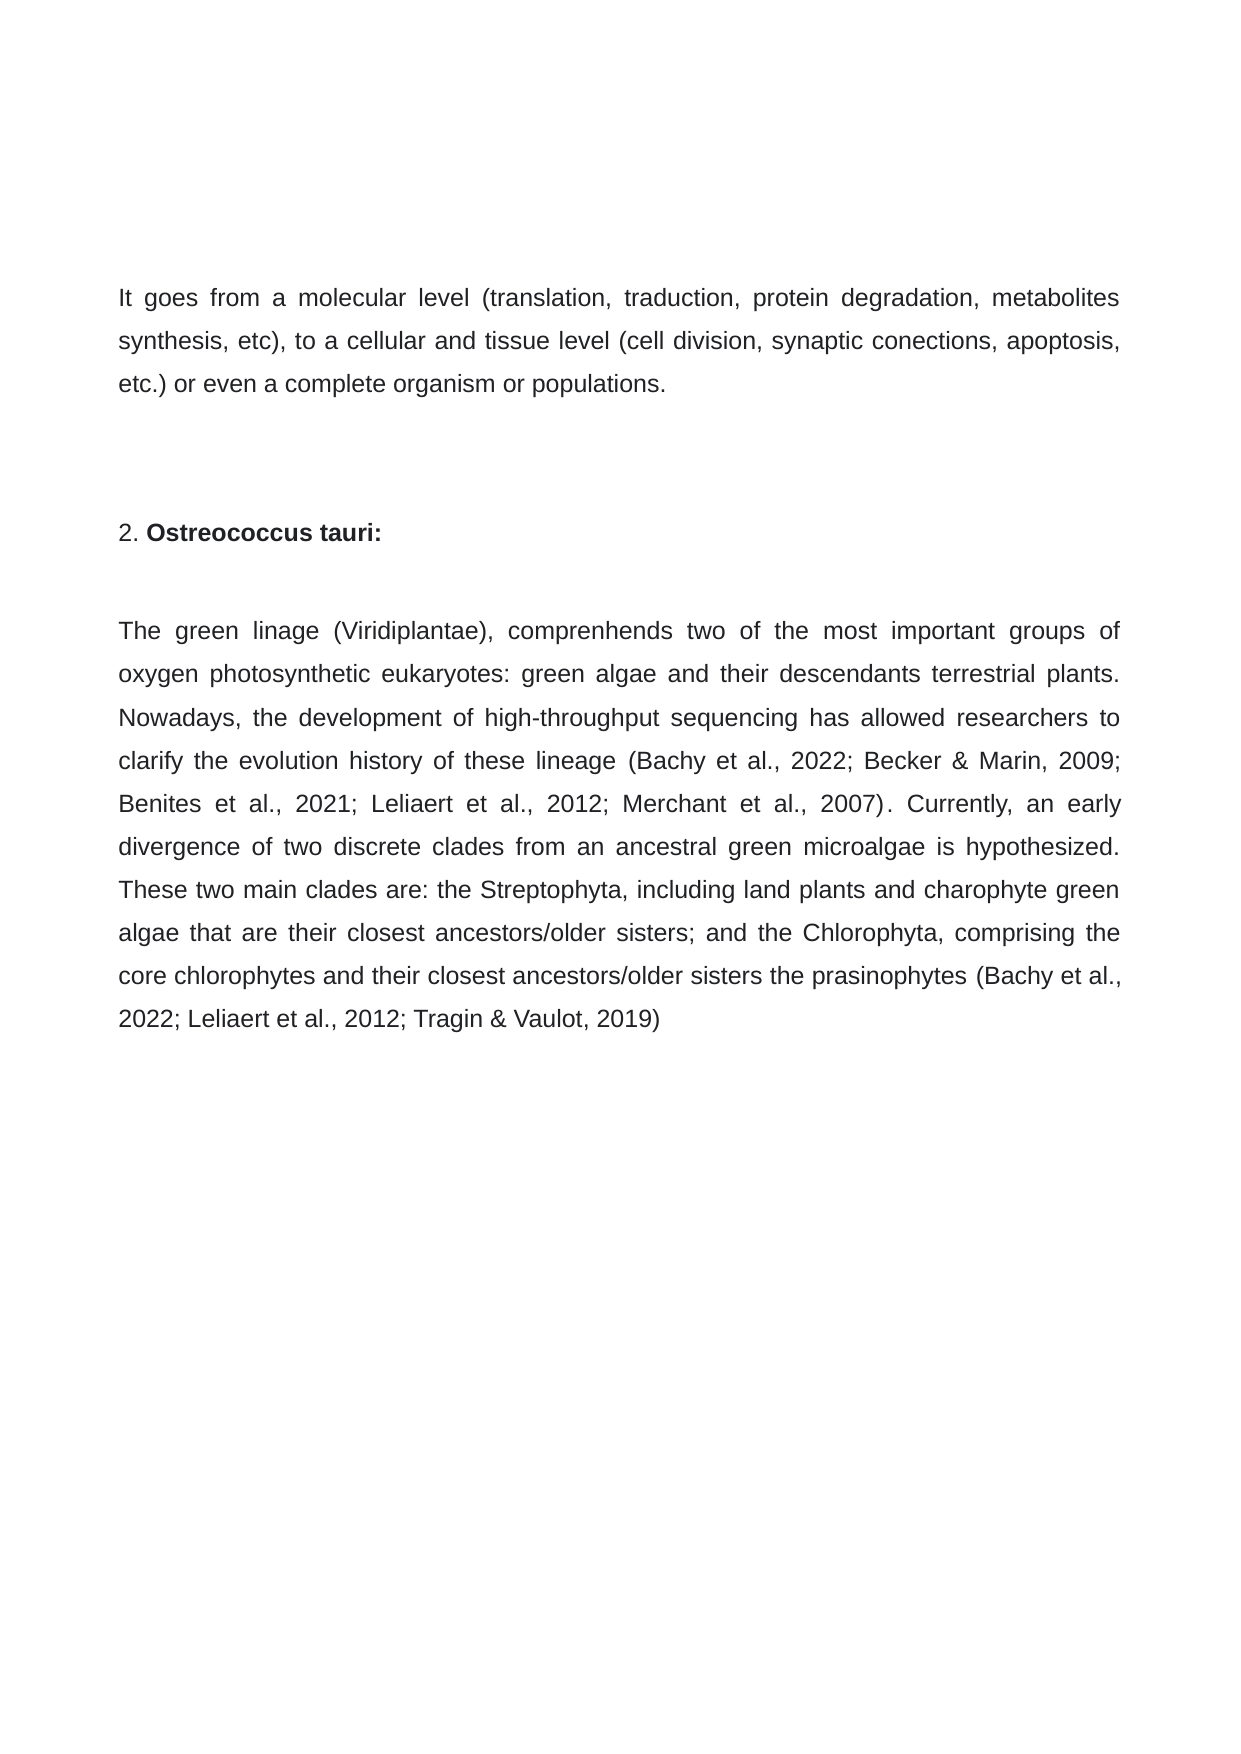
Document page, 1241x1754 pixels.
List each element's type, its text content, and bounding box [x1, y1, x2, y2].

text It goes from a molecular level (translation, traduction, protein degradation, metabolites synthesis, etc), to a cellular and tissue level (cell division, synaptic conections, apoptosis, etc.) or even a complete organism or populations. [118, 283, 1122, 398]
text The green linage (Viridiplantae), comprenhends two of the most important groups of oxygen photosynthetic eukaryotes: green algae and their descendants terrestrial plants. Nowadays, the development of high-throughput sequencing has allowed researchers to clarify the evolution history of these lineage (Bachy et al., 2022; Becker & Marin, 2009; Benites et al., 2021; Leliaert et al., 2012; Merchant et al., 2007)⁠. Currently, an early divergence of two discrete clades from an ancestral green microalgae is hypothesized. These two main clades are: the Streptophyta, including land plants and charophyte green algae that are their closest ancestors/older sisters; and the Chlorophyta, comprising the core chlorophytes and their closest ancestors/older sisters the prasinophytes (Bachy et al., 2022; Leliaert et al., 2012; Tragin & Vaulot, 2019)⁠ [118, 616, 1122, 1033]
text 2. Ostreococcus tauri: [118, 518, 1122, 546]
